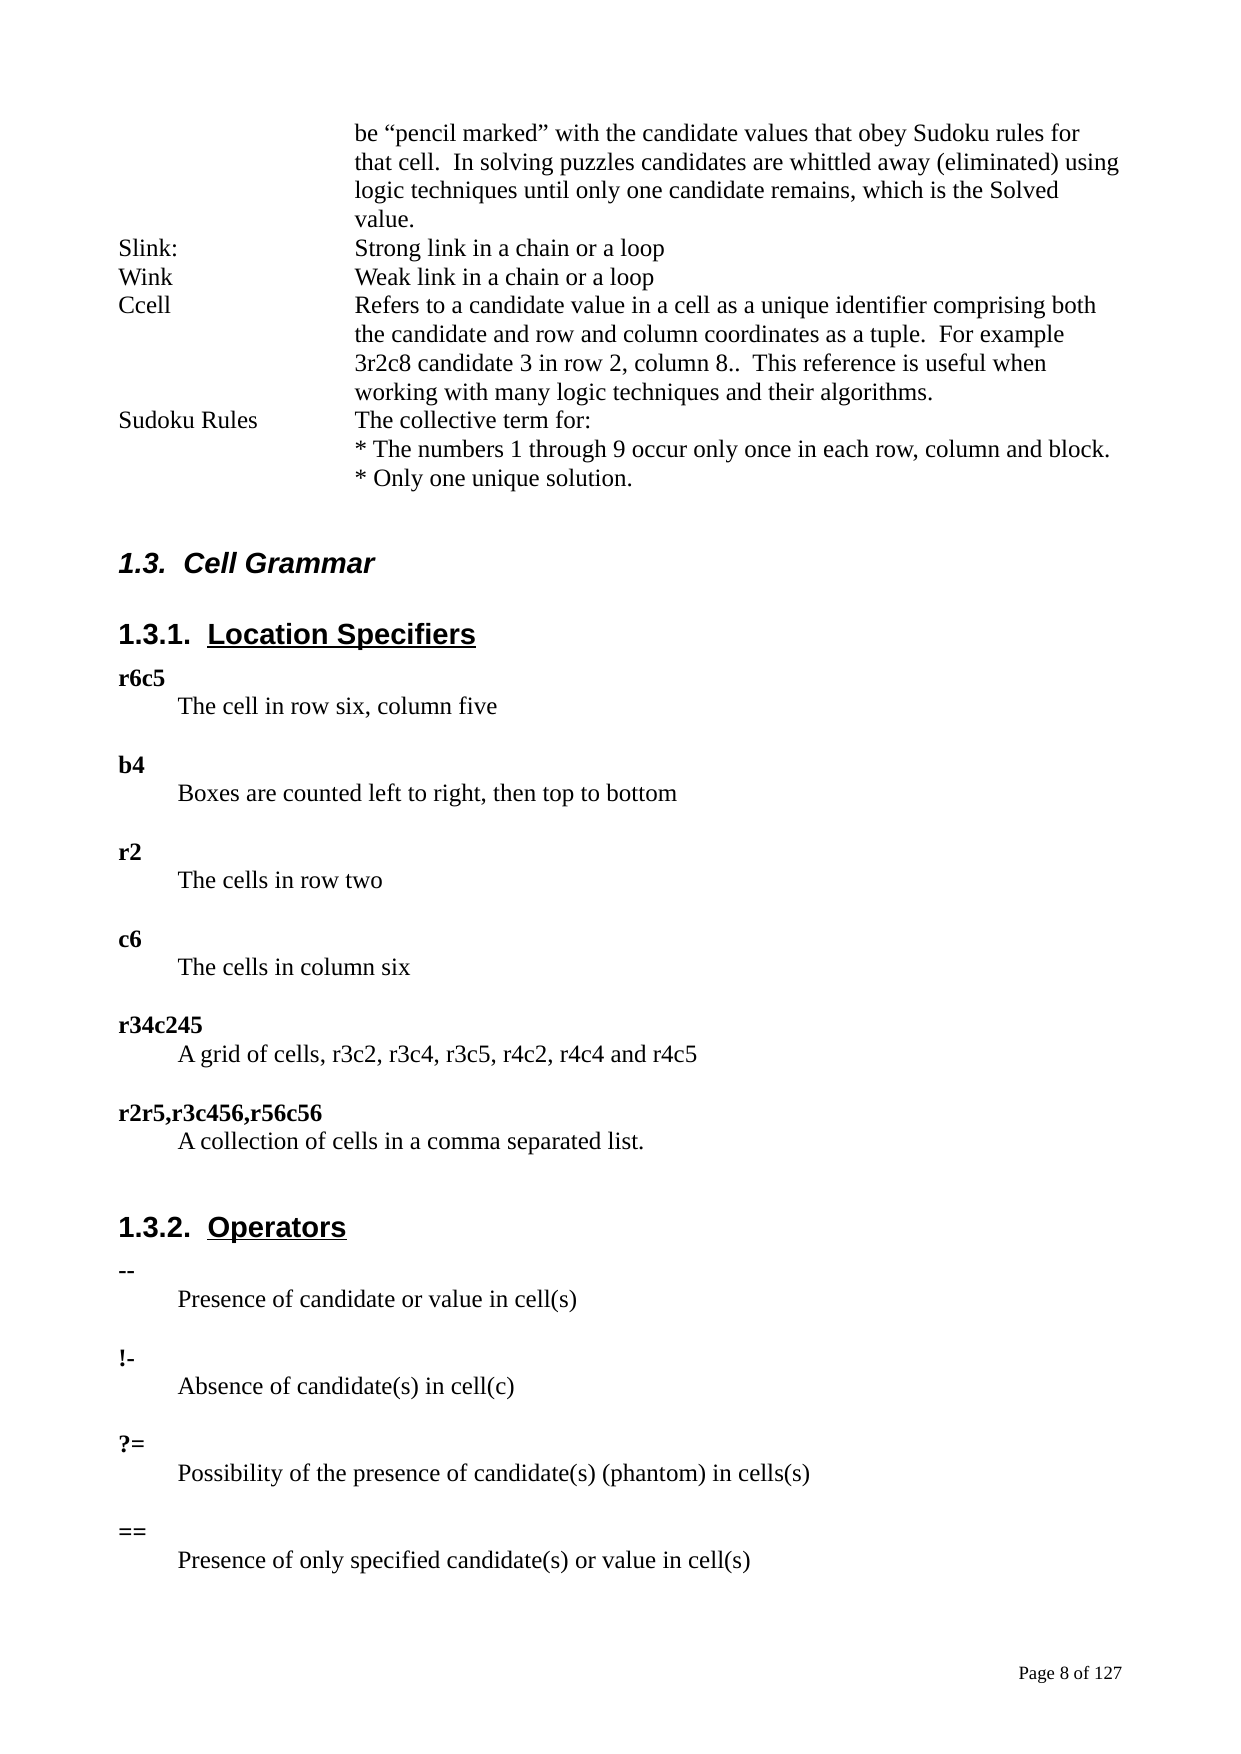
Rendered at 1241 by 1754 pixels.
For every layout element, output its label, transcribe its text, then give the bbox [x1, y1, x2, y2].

subtitle ?= [118, 1429, 1122, 1458]
text be “pencil marked” with the candidate values that obey Sudoku rules for that cell. In solving puzzles candidates are whittled away (eliminated) using logic techniques until only one candidate remains, which is the Solved value. [118, 118, 1122, 233]
list Boxes are counted left to right, then top to bottom [177, 778, 1122, 807]
subtitle b4 [118, 750, 1122, 778]
list A collection of cells in a comma separated list. [177, 1126, 1122, 1155]
subtitle r2r5,r3c456,r56c56 [118, 1098, 1122, 1126]
subtitle -- [118, 1256, 1122, 1284]
list The cell in row six, column five [177, 691, 1122, 720]
subtitle r6c5 [118, 663, 1122, 691]
list Possibility of the presence of candidate(s) (phantom) in cells(s) [177, 1458, 1122, 1487]
subtitle Location Specifiers [118, 617, 1122, 650]
text Slink: Strong link in a chain or a loop [118, 233, 1122, 262]
list A grid of cells, r3c2, r3c4, r3c5, r4c2, r4c4 and r4c5 [177, 1039, 1122, 1068]
text Wink Weak link in a chain or a loop [118, 262, 1122, 291]
subtitle Cell Grammar [118, 546, 1122, 579]
list The cells in row two [177, 865, 1122, 894]
text Ccell Refers to a candidate value in a cell as a unique identifier comprising both the candidate and row and column coordinates as a tuple. For example 3r2c8 candidate 3 in row 2, column 8.. This reference is useful when working with many logic techniques and their algorithms. [118, 291, 1122, 406]
subtitle == [118, 1517, 1122, 1545]
subtitle !- [118, 1343, 1122, 1371]
list Presence of only specified candidate(s) or value in cell(s) [177, 1545, 1122, 1574]
list Presence of candidate or value in cell(s) [177, 1284, 1122, 1313]
subtitle c6 [118, 924, 1122, 952]
text Sudoku Rules The collective term for: * The numbers 1 through 9 occur only once in each row, column and block. * Only one unique solution. [118, 406, 1122, 492]
list Absence of candidate(s) in cell(c) [177, 1371, 1122, 1400]
subtitle r34c245 [118, 1011, 1122, 1039]
subtitle r2 [118, 837, 1122, 865]
subtitle Operators [118, 1209, 1122, 1243]
list The cells in column six [177, 952, 1122, 981]
